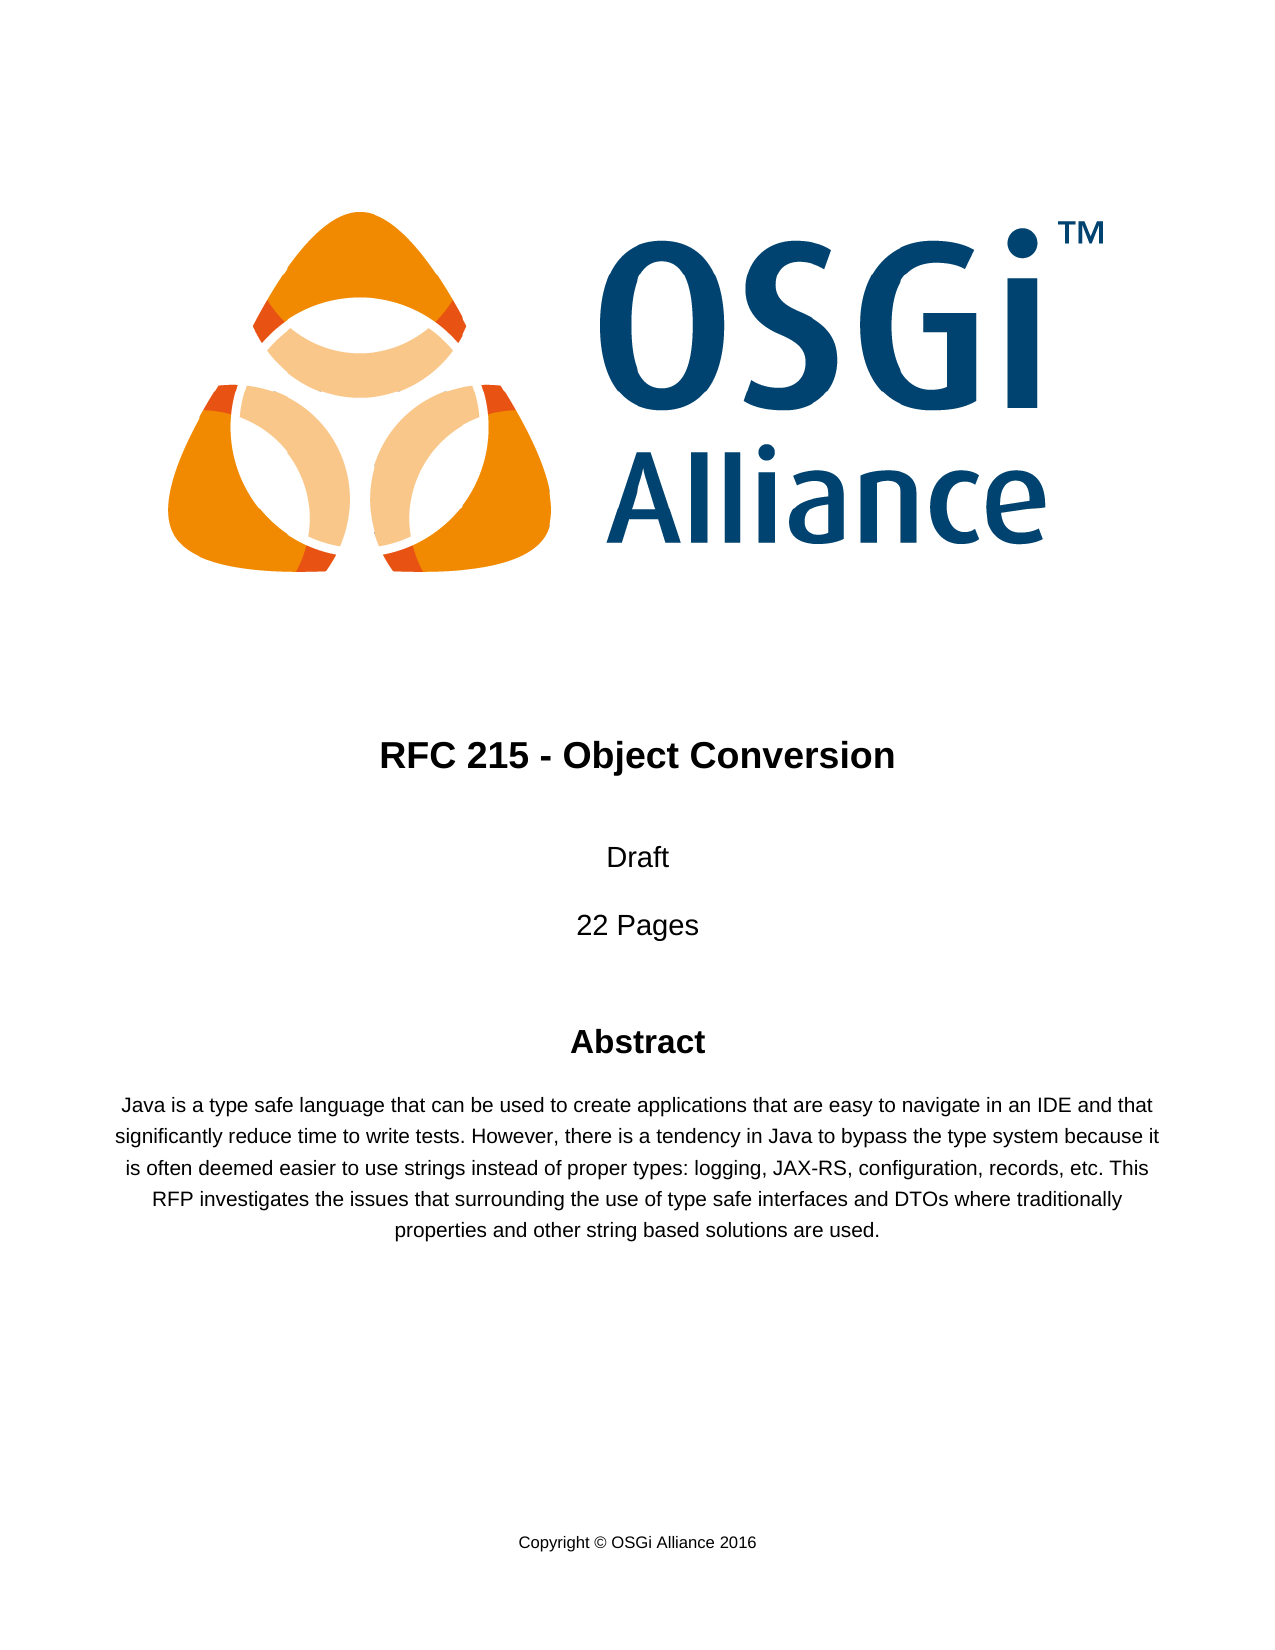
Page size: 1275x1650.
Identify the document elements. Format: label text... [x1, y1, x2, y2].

picture [112, 158, 1163, 626]
title Draft 22 Pages [112, 841, 1162, 941]
title RFC 215 - Object Conversion [112, 733, 1162, 776]
text Java is a type safe language that can be used to create applications that are easy to navigate in an IDE and that significantly reduce time to write tests. However, there is a tendency in Java to bypass the type system because it is often deemed easier to use strings instead of proper types: logging, JAX-RS, configuration, records, etc. This RFP investigates the issues that surrounding the use of type safe interfaces and DTOs where traditionally properties and other string based solutions are used. [112, 1086, 1162, 1242]
text Abstract [112, 1022, 1162, 1061]
